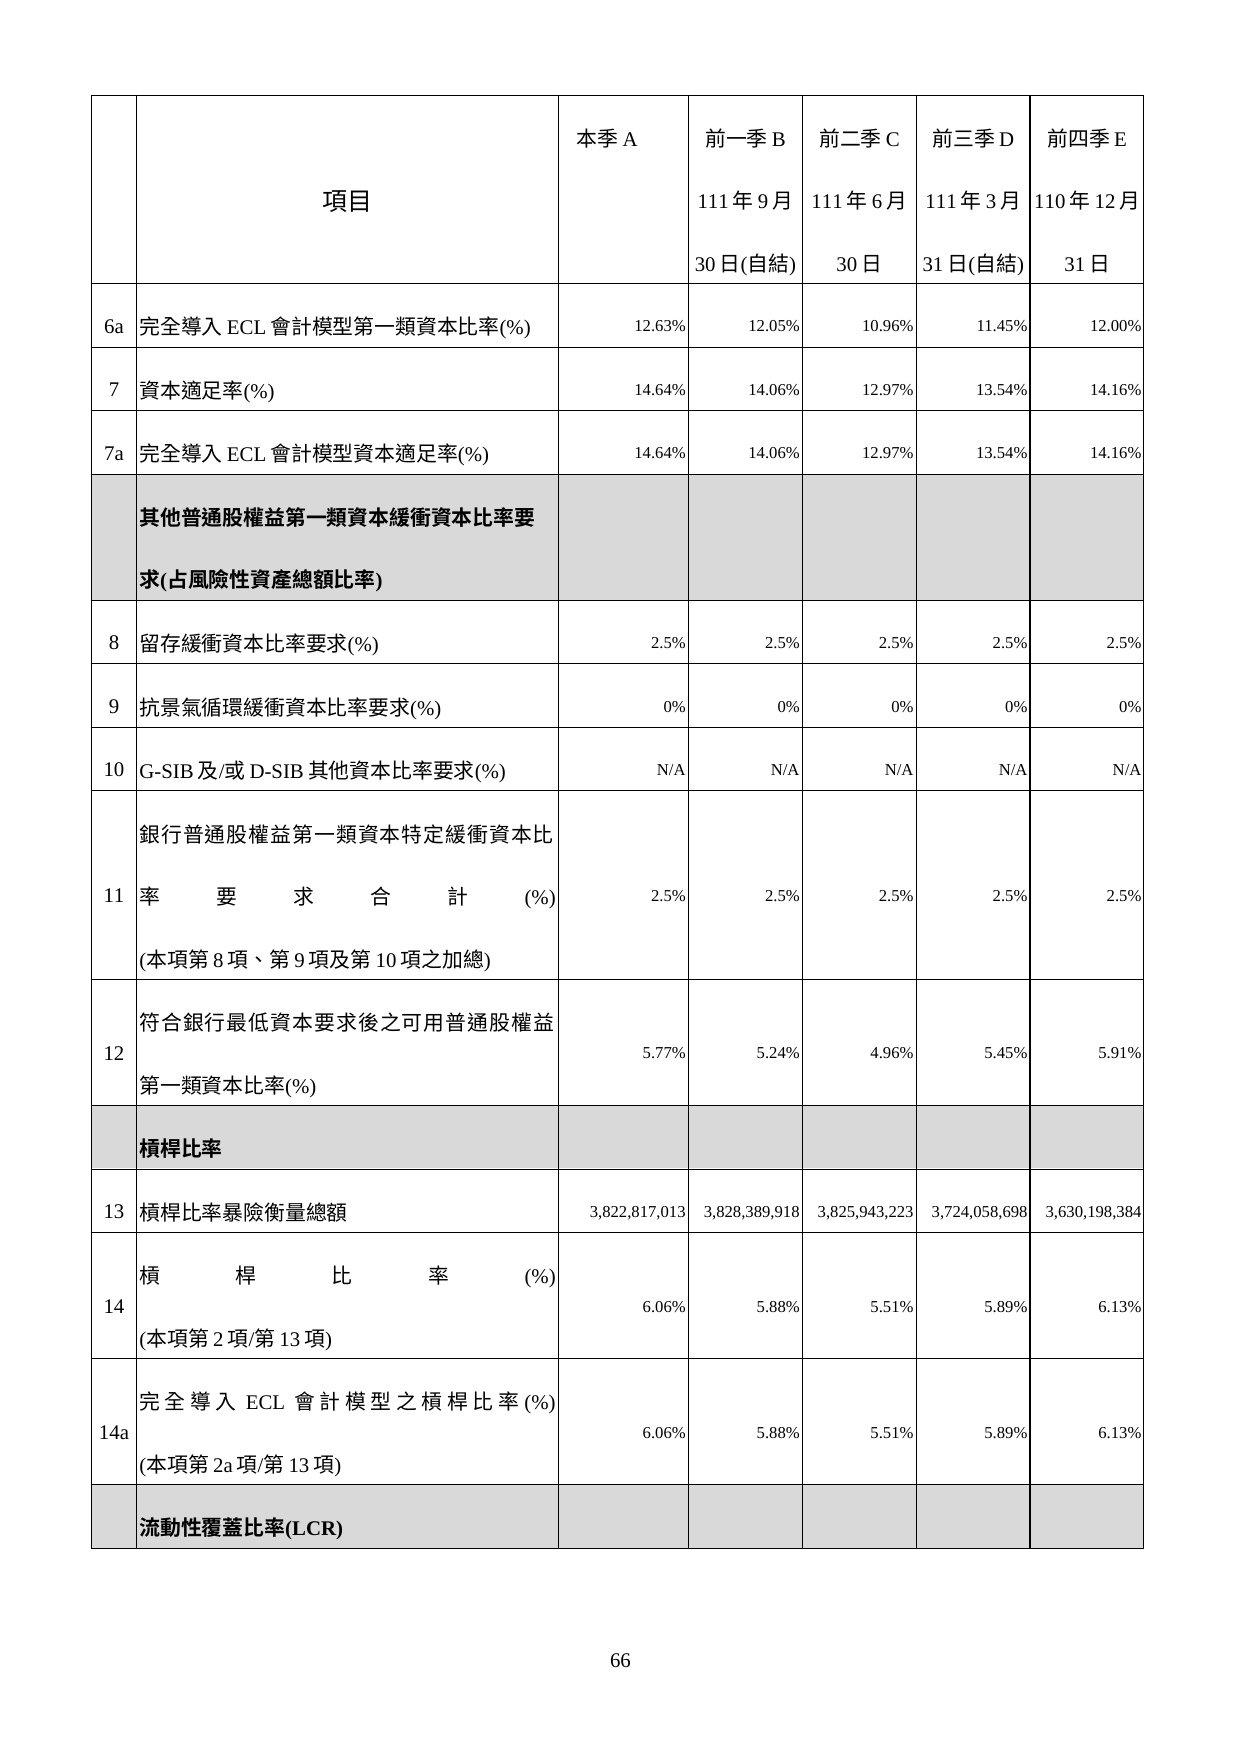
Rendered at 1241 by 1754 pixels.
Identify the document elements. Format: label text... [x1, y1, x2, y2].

table_header 前三季D 111年3月31日(自結) [917, 96, 1029, 283]
table_cell [559, 1106, 688, 1168]
table_cell 5.88% [689, 1233, 802, 1358]
table_cell 12.97% [803, 348, 916, 410]
table_cell [1144, 1232, 1149, 1358]
table_cell 留存緩衝資本比率要求(%) [137, 601, 558, 663]
table_cell 2.5% [559, 601, 688, 663]
table_cell 3,630,198,384 [1031, 1170, 1143, 1232]
table_cell 6.13% [1031, 1359, 1143, 1484]
table_cell [1144, 410, 1149, 474]
table_cell N/A [1031, 728, 1143, 790]
table_cell 8 [92, 601, 136, 663]
table_cell 抗景氣循環緩衝資本比率要求(%) [137, 664, 558, 727]
table_cell 3,825,943,223 [803, 1170, 916, 1232]
table_cell 6.06% [559, 1359, 688, 1484]
table_cell 5.88% [689, 1359, 802, 1484]
table_cell [689, 475, 802, 600]
table_cell [1144, 1105, 1149, 1168]
table_cell 14.16% [1031, 348, 1143, 410]
table_cell 其他普通股權益第一類資本緩衝資本比率要求(占風險性資產總額比率) [137, 475, 558, 600]
table_cell 4.96% [803, 980, 916, 1105]
table_cell 6a [92, 284, 136, 347]
table_cell 2.5% [689, 601, 802, 663]
table_cell 13.54% [917, 348, 1029, 410]
table_cell 14.06% [689, 348, 802, 410]
table_cell 2.5% [689, 791, 802, 979]
table_cell 2.5% [1031, 791, 1143, 979]
table_cell [92, 1106, 136, 1168]
table_cell 14.06% [689, 411, 802, 474]
table_cell 10 [92, 728, 136, 790]
table_cell 12.05% [689, 284, 802, 347]
table_cell 12 [92, 980, 136, 1105]
table_cell 槓桿比率 [137, 1106, 558, 1168]
table_cell 14.64% [559, 348, 688, 410]
table_cell [689, 1485, 802, 1548]
table_cell 14a [92, 1359, 136, 1484]
table_cell 12.63% [559, 284, 688, 347]
table_cell N/A [803, 728, 916, 790]
table_cell 2.5% [559, 791, 688, 979]
table_cell 完全導入ECL會計模型之槓桿比率(%) (本項第2a項/第13項) [137, 1359, 558, 1484]
table_cell 槓桿比率暴險衡量總額 [137, 1170, 558, 1232]
table_cell 7a [92, 411, 136, 474]
table_cell [689, 1106, 802, 1168]
table_cell 3,724,058,698 [917, 1170, 1029, 1232]
table_cell 14.64% [559, 411, 688, 474]
table_cell [1144, 600, 1149, 663]
table_cell 11 [92, 791, 136, 979]
table_cell [1144, 474, 1149, 600]
table_cell 5.77% [559, 980, 688, 1105]
table_cell 0% [559, 664, 688, 727]
table_cell G-SIB及/或D-SIB其他資本比率要求(%) [137, 728, 558, 790]
table_cell [1144, 1358, 1149, 1484]
table_cell 流動性覆蓋比率(LCR) [137, 1485, 558, 1548]
table_cell 2.5% [1031, 601, 1143, 663]
table_cell 14.16% [1031, 411, 1143, 474]
table_header 本季A [559, 96, 688, 283]
table_cell 14 [92, 1233, 136, 1358]
table_cell [1144, 790, 1149, 979]
table_header [92, 96, 136, 283]
table_cell N/A [689, 728, 802, 790]
table_cell [803, 1106, 916, 1168]
table_cell 完全導入ECL會計模型第一類資本比率(%) [137, 284, 558, 347]
table_header [1144, 95, 1149, 283]
table_cell [1144, 979, 1149, 1105]
table_cell [917, 475, 1029, 600]
table_cell 9 [92, 664, 136, 727]
table_cell [1144, 283, 1149, 347]
table_cell [1031, 1106, 1143, 1168]
table_cell [92, 475, 136, 600]
table_cell [559, 1485, 688, 1548]
table_cell 2.5% [803, 601, 916, 663]
table_cell 5.91% [1031, 980, 1143, 1105]
table_cell 5.89% [917, 1233, 1029, 1358]
table_cell 0% [1031, 664, 1143, 727]
table_cell [1031, 1485, 1143, 1548]
table_header 前四季E 110年12月31日 [1031, 96, 1143, 283]
table_cell 7 [92, 348, 136, 410]
table_cell 6.13% [1031, 1233, 1143, 1358]
table_cell [1144, 347, 1149, 410]
table_cell [1144, 1169, 1149, 1232]
table_header 前一季B 111年9月30日(自結) [689, 96, 802, 283]
table_cell 2.5% [803, 791, 916, 979]
table_cell [917, 1106, 1029, 1168]
table_cell N/A [559, 728, 688, 790]
table_cell 銀行普通股權益第一類資本特定緩衝資本比率要求合計(%) (本項第8項、第9項及第10項之加總) [137, 791, 558, 979]
table_cell 5.51% [803, 1359, 916, 1484]
table_cell [917, 1485, 1029, 1548]
table_cell 3,828,389,918 [689, 1170, 802, 1232]
table_cell N/A [917, 728, 1029, 790]
table_cell 5.24% [689, 980, 802, 1105]
table_cell 5.45% [917, 980, 1029, 1105]
table_cell [1031, 475, 1143, 600]
table_cell 5.89% [917, 1359, 1029, 1484]
table_cell [92, 1485, 136, 1548]
table_cell 0% [689, 664, 802, 727]
table_cell [1144, 663, 1149, 727]
table_cell 槓桿比率(%) (本項第2項/第13項) [137, 1233, 558, 1358]
table_cell 資本適足率(%) [137, 348, 558, 410]
table_cell [1144, 1484, 1149, 1548]
table_cell 12.97% [803, 411, 916, 474]
table_cell 完全導入ECL會計模型資本適足率(%) [137, 411, 558, 474]
table_cell 0% [917, 664, 1029, 727]
table_cell 2.5% [917, 791, 1029, 979]
table_header 前二季C 111年6月30日 [803, 96, 916, 283]
table_cell [1144, 727, 1149, 790]
table_cell [803, 475, 916, 600]
table_cell 6.06% [559, 1233, 688, 1358]
table_cell 10.96% [803, 284, 916, 347]
table_cell 12.00% [1031, 284, 1143, 347]
table_cell 13 [92, 1170, 136, 1232]
table_cell 0% [803, 664, 916, 727]
table_cell 符合銀行最低資本要求後之可用普通股權益第一類資本比率(%) [137, 980, 558, 1105]
table_cell [559, 475, 688, 600]
table_cell 2.5% [917, 601, 1029, 663]
table_cell 13.54% [917, 411, 1029, 474]
table_header 項目 [137, 96, 558, 283]
table_cell [803, 1485, 916, 1548]
table_cell 11.45% [917, 284, 1029, 347]
table_cell 3,822,817,013 [559, 1170, 688, 1232]
table_cell 5.51% [803, 1233, 916, 1358]
